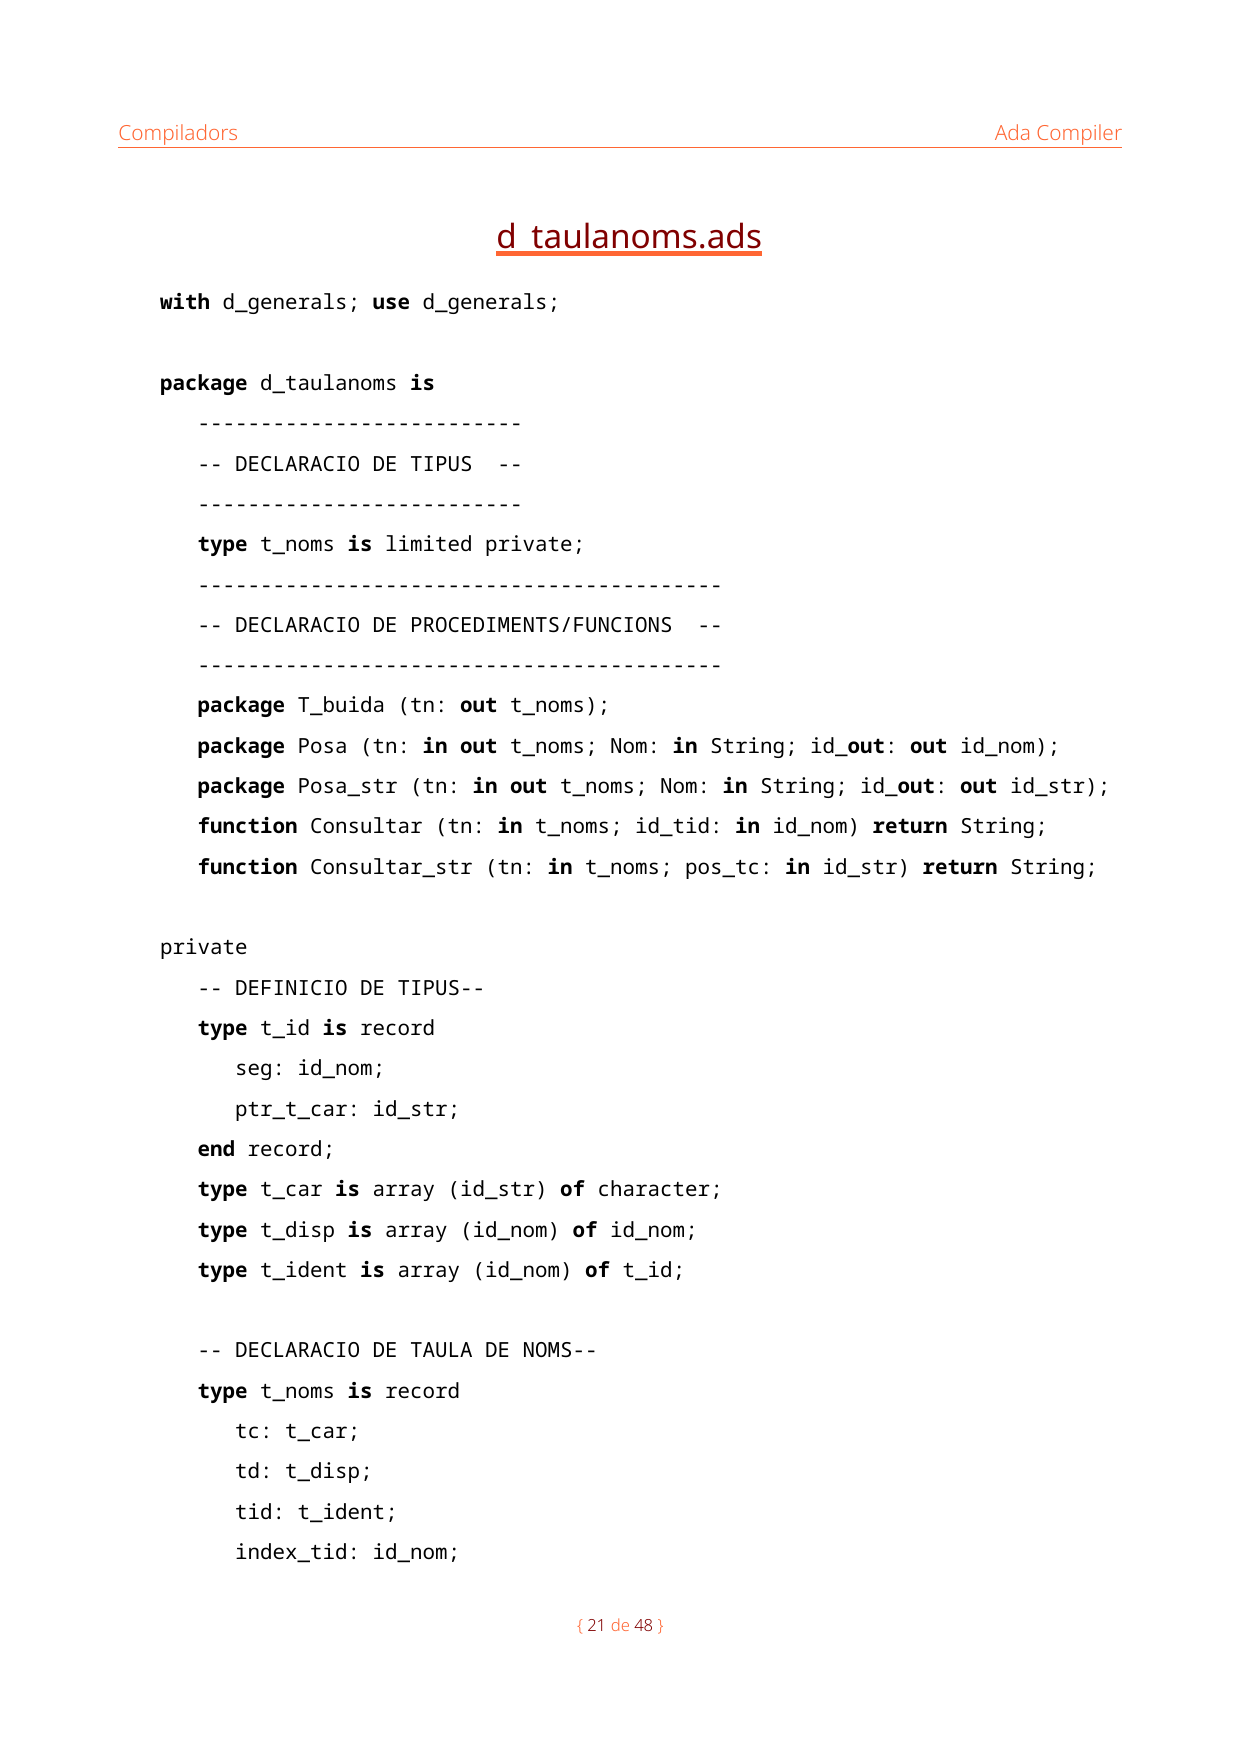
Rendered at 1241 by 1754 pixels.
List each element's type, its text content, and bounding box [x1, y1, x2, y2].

text function Consultar_str (tn: in t_noms; pos_tc: in id_str) return String; [118, 852, 1122, 880]
text -- DEFINICIO DE TIPUS-- [118, 973, 1122, 1001]
text end record; [118, 1134, 1122, 1162]
text tc: t_car; [118, 1416, 1122, 1445]
text package Posa (tn: in out t_noms; Nom: in String; id_out: out id_nom); [118, 731, 1122, 759]
text type t_disp is array (id_nom) of id_nom; [118, 1215, 1122, 1243]
text package d_taulanoms is [118, 368, 1122, 397]
text -- DECLARACIO DE TAULA DE NOMS-- [118, 1336, 1122, 1364]
text type t_noms is record [118, 1376, 1122, 1404]
text ------------------------------------------ [118, 650, 1122, 679]
text -------------------------- [118, 408, 1122, 437]
subtitle d_taulanoms.ads [136, 212, 1122, 258]
text package T_buida (tn: out t_noms); [118, 691, 1122, 719]
text type t_noms is limited private; [118, 529, 1122, 558]
text index_tid: id_nom; [118, 1537, 1122, 1566]
text seg: id_nom; [118, 1053, 1122, 1082]
text private [118, 932, 1122, 961]
text function Consultar (tn: in t_noms; id_tid: in id_nom) return String; [118, 812, 1122, 840]
text ptr_t_car: id_str; [118, 1094, 1122, 1122]
text type t_ident is array (id_nom) of t_id; [118, 1255, 1122, 1283]
text type t_id is record [118, 1013, 1122, 1042]
text type t_car is array (id_str) of character; [118, 1174, 1122, 1203]
text td: t_disp; [118, 1457, 1122, 1485]
text -- DECLARACIO DE PROCEDIMENTS/FUNCIONS -- [118, 610, 1122, 638]
text with d_generals; use d_generals; [118, 287, 1122, 316]
text tid: t_ident; [118, 1497, 1122, 1525]
text ------------------------------------------ [118, 570, 1122, 598]
text -------------------------- [118, 489, 1122, 517]
text -- DECLARACIO DE TIPUS -- [118, 449, 1122, 477]
text package Posa_str (tn: in out t_noms; Nom: in String; id_out: out id_str); [118, 771, 1122, 800]
